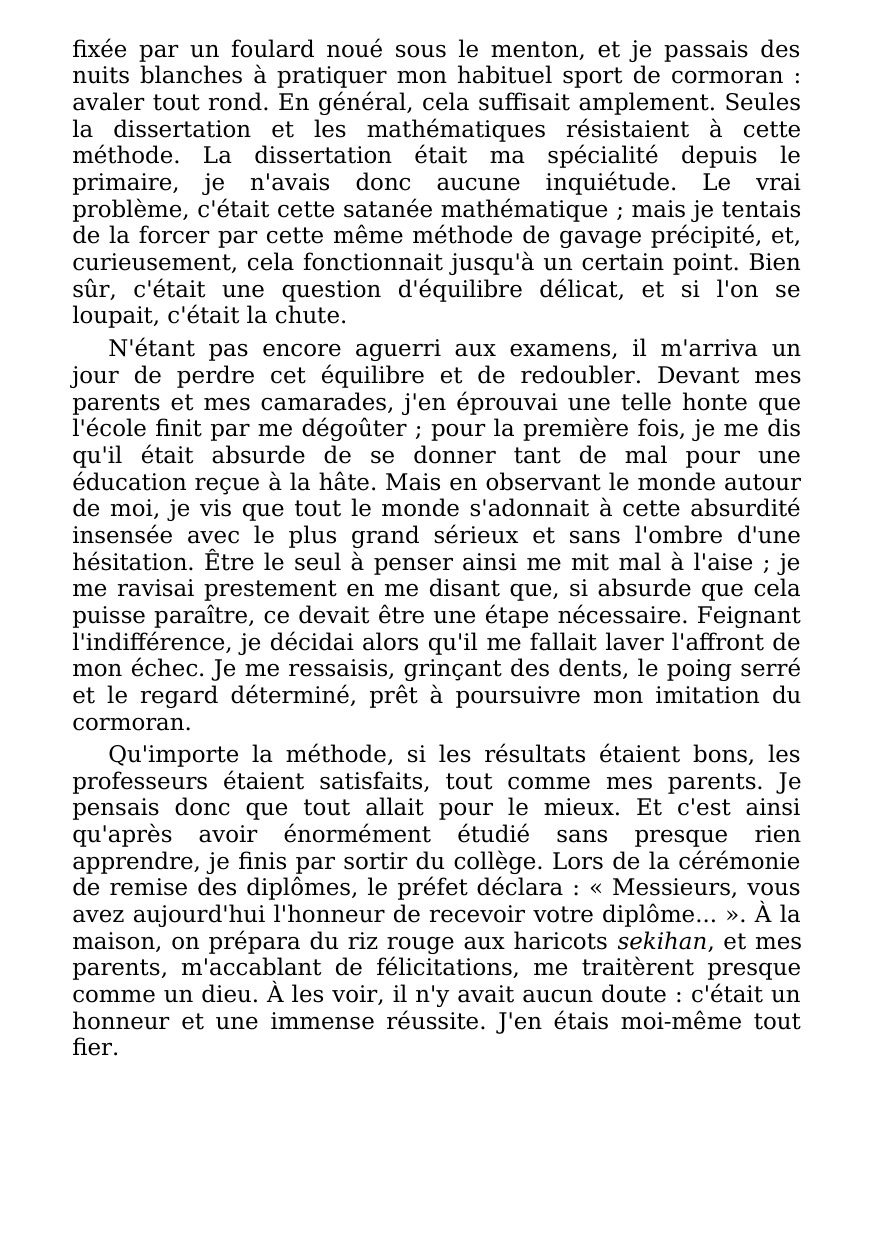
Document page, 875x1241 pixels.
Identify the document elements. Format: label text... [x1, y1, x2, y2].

text N'étant pas encore aguerri aux examens, il m'arriva un jour de perdre cet équilibre et de redoubler. Devant mes parents et mes camarades, j'en éprouvai une telle honte que l'école finit par me dégoûter ; pour la première fois, je me dis qu'il était absurde de se donner tant de mal pour une éducation reçue à la hâte. Mais en observant le monde autour de moi, je vis que tout le monde s'adonnait à cette absurdité insensée avec le plus grand sérieux et sans l'ombre d'une hésitation. Être le seul à penser ainsi me mit mal à l'aise ; je me ravisai prestement en me disant que, si absurde que cela puisse paraître, ce devait être une étape nécessaire. Feignant l'indifférence, je décidai alors qu'il me fallait laver l'affront de mon échec. Je me ressaisis, grinçant des dents, le poing serré et le regard déterminé, prêt à poursuivre mon imitation du cormoran. [72, 335, 802, 735]
text fixée par un foulard noué sous le menton, et je passais des nuits blanches à pratiquer mon habituel sport de cormoran : avaler tout rond. En général, cela suffisait amplement. Seules la dissertation et les mathématiques résistaient à cette méthode. La dissertation était ma spécialité depuis le primaire, je n'avais donc aucune inquiétude. Le vrai problème, c'était cette satanée mathématique ; mais je tentais de la forcer par cette même méthode de gavage précipité, et, curieusement, cela fonctionnait jusqu'à un certain point. Bien sûr, c'était une question d'équilibre délicat, et si l'on se loupait, c'était la chute. [72, 36, 802, 329]
text Qu'importe la méthode, si les résultats étaient bons, les professeurs étaient satisfaits, tout comme mes parents. Je pensais donc que tout allait pour le mieux. Et c'est ainsi qu'après avoir énormément étudié sans presque rien apprendre, je finis par sortir du collège. Lors de la cérémonie de remise des diplômes, le préfet déclara : « Messieurs, vous avez aujourd'hui l'honneur de recevoir votre diplôme... ». À la maison, on prépara du riz rouge aux haricots sekihan, et mes parents, m'accablant de félicitations, me traitèrent presque comme un dieu. À les voir, il n'y avait aucun doute : c'était un honneur et une immense réussite. J'en étais moi-même tout fier. [72, 741, 802, 1061]
